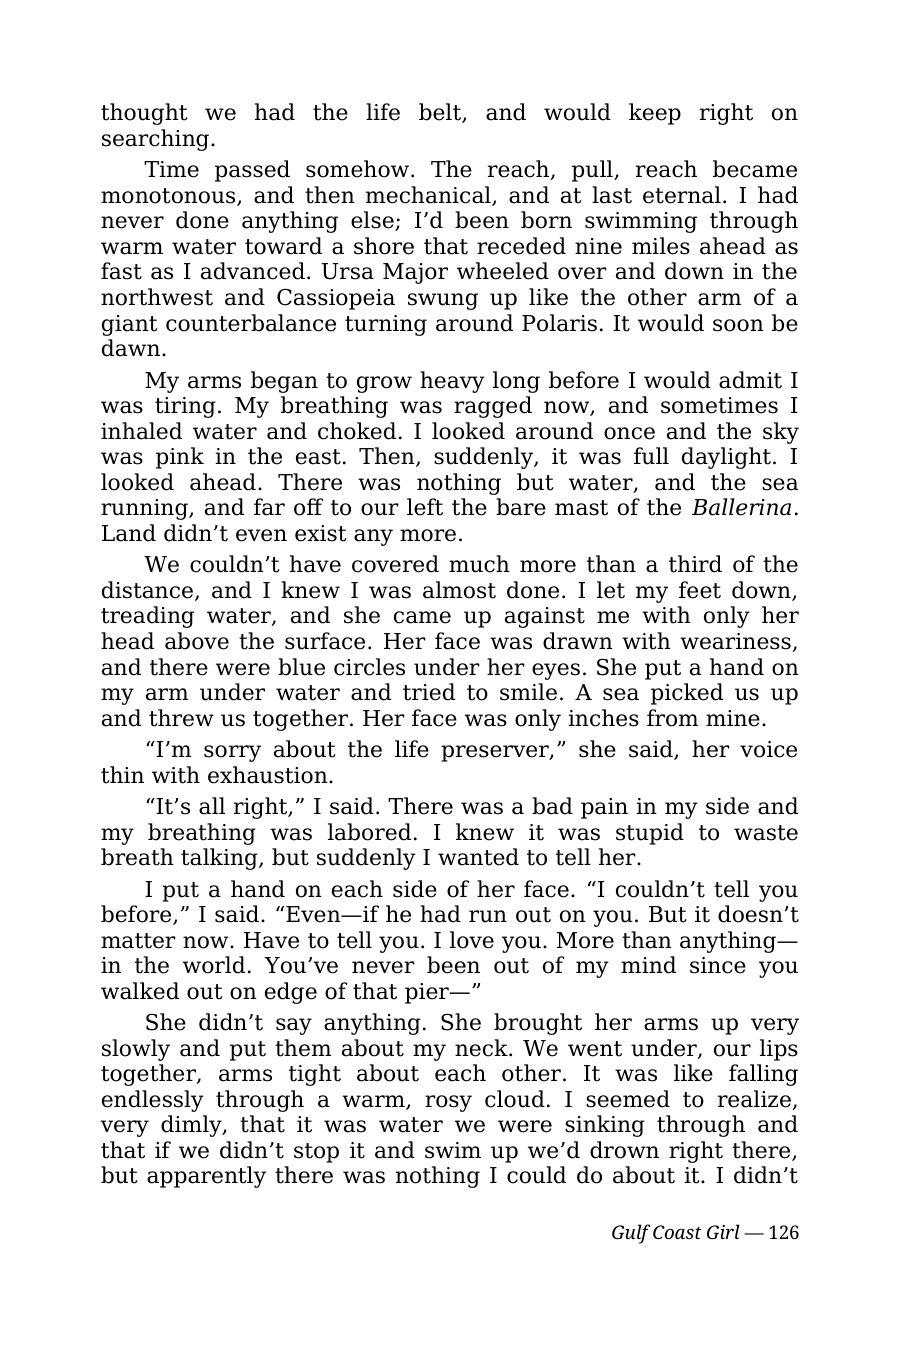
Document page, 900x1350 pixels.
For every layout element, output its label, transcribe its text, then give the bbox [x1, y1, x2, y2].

text My arms began to grow heavy long before I would admit I was tiring. My breathing was ragged now, and sometimes I inhaled water and choked. I looked around once and the sky was pink in the east. Then, suddenly, it was full daylight. I looked ahead. There was nothing but water, and the sea running, and far off to our left the bare mast of the Ballerina. Land didn’t even exist any more. [101, 368, 799, 546]
text She didn’t say anything. She brought her arms up very slowly and put them about my neck. We went under, our lips together, arms tight about each other. It was like falling endlessly through a warm, rosy cloud. I seemed to realize, very dimly, that it was water we were sinking through and that if we didn’t stop it and swim up we’d drown right there, but apparently there was nothing I could do about it. I didn’t [101, 1011, 799, 1189]
text thought we had the life belt, and would keep right on searching. [101, 101, 799, 152]
text Time passed somehow. The reach, pull, reach became monotonous, and then mechanical, and at last eternal. I had never done anything else; I’d been born swimming through warm water toward a shore that receded nine miles ahead as fast as I advanced. Ursa Major wheeled over and down in the northwest and Cassiopeia swung up like the other arm of a giant counterbalance turning around Polaris. It would soon be dawn. [101, 158, 799, 362]
text We couldn’t have covered much more than a third of the distance, and I knew I was almost done. I let my feet down, treading water, and she came up against me with only her head above the surface. Her face was drawn with weariness, and there were blue circles under her eyes. She put a hand on my arm under water and tried to smile. A sea picked us up and threw us together. Her face was only inches from mine. [101, 552, 799, 731]
text “I’m sorry about the life preserver,” she said, her voice thin with exhaustion. [101, 737, 799, 788]
text “It’s all right,” I said. There was a bad pain in my side and my breathing was labored. I knew it was stupid to waste breath talking, but suddenly I wanted to tell her. [101, 794, 799, 871]
text I put a hand on each side of her face. “I couldn’t tell you before,” I said. “Even—if he had run out on you. But it doesn’t matter now. Have to tell you. I love you. More than anything—in the world. You’ve never been out of my mind since you walked out on edge of that pier—” [101, 877, 799, 1004]
